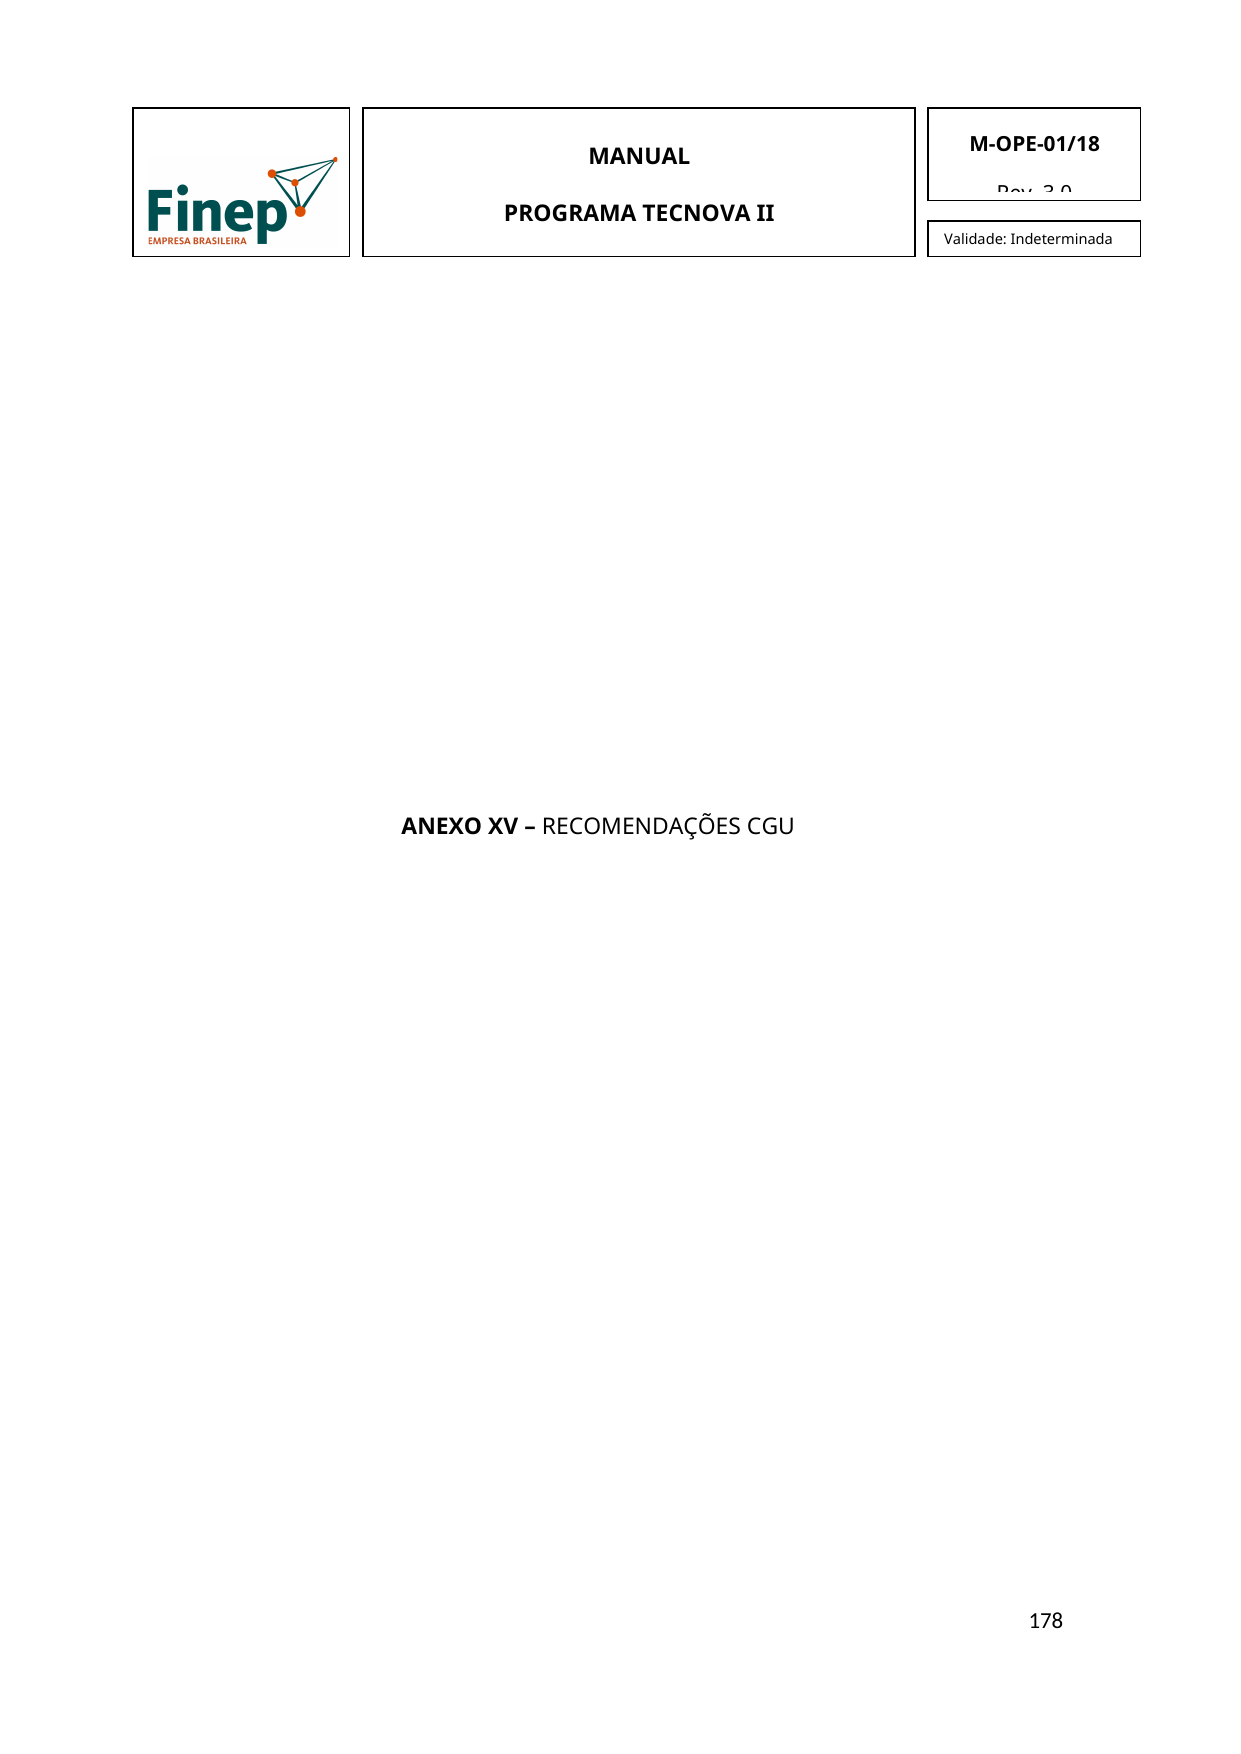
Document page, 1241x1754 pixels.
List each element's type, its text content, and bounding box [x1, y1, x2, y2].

text ANEXO XV – RECOMENDAÇÕES CGU [133, 810, 1063, 841]
